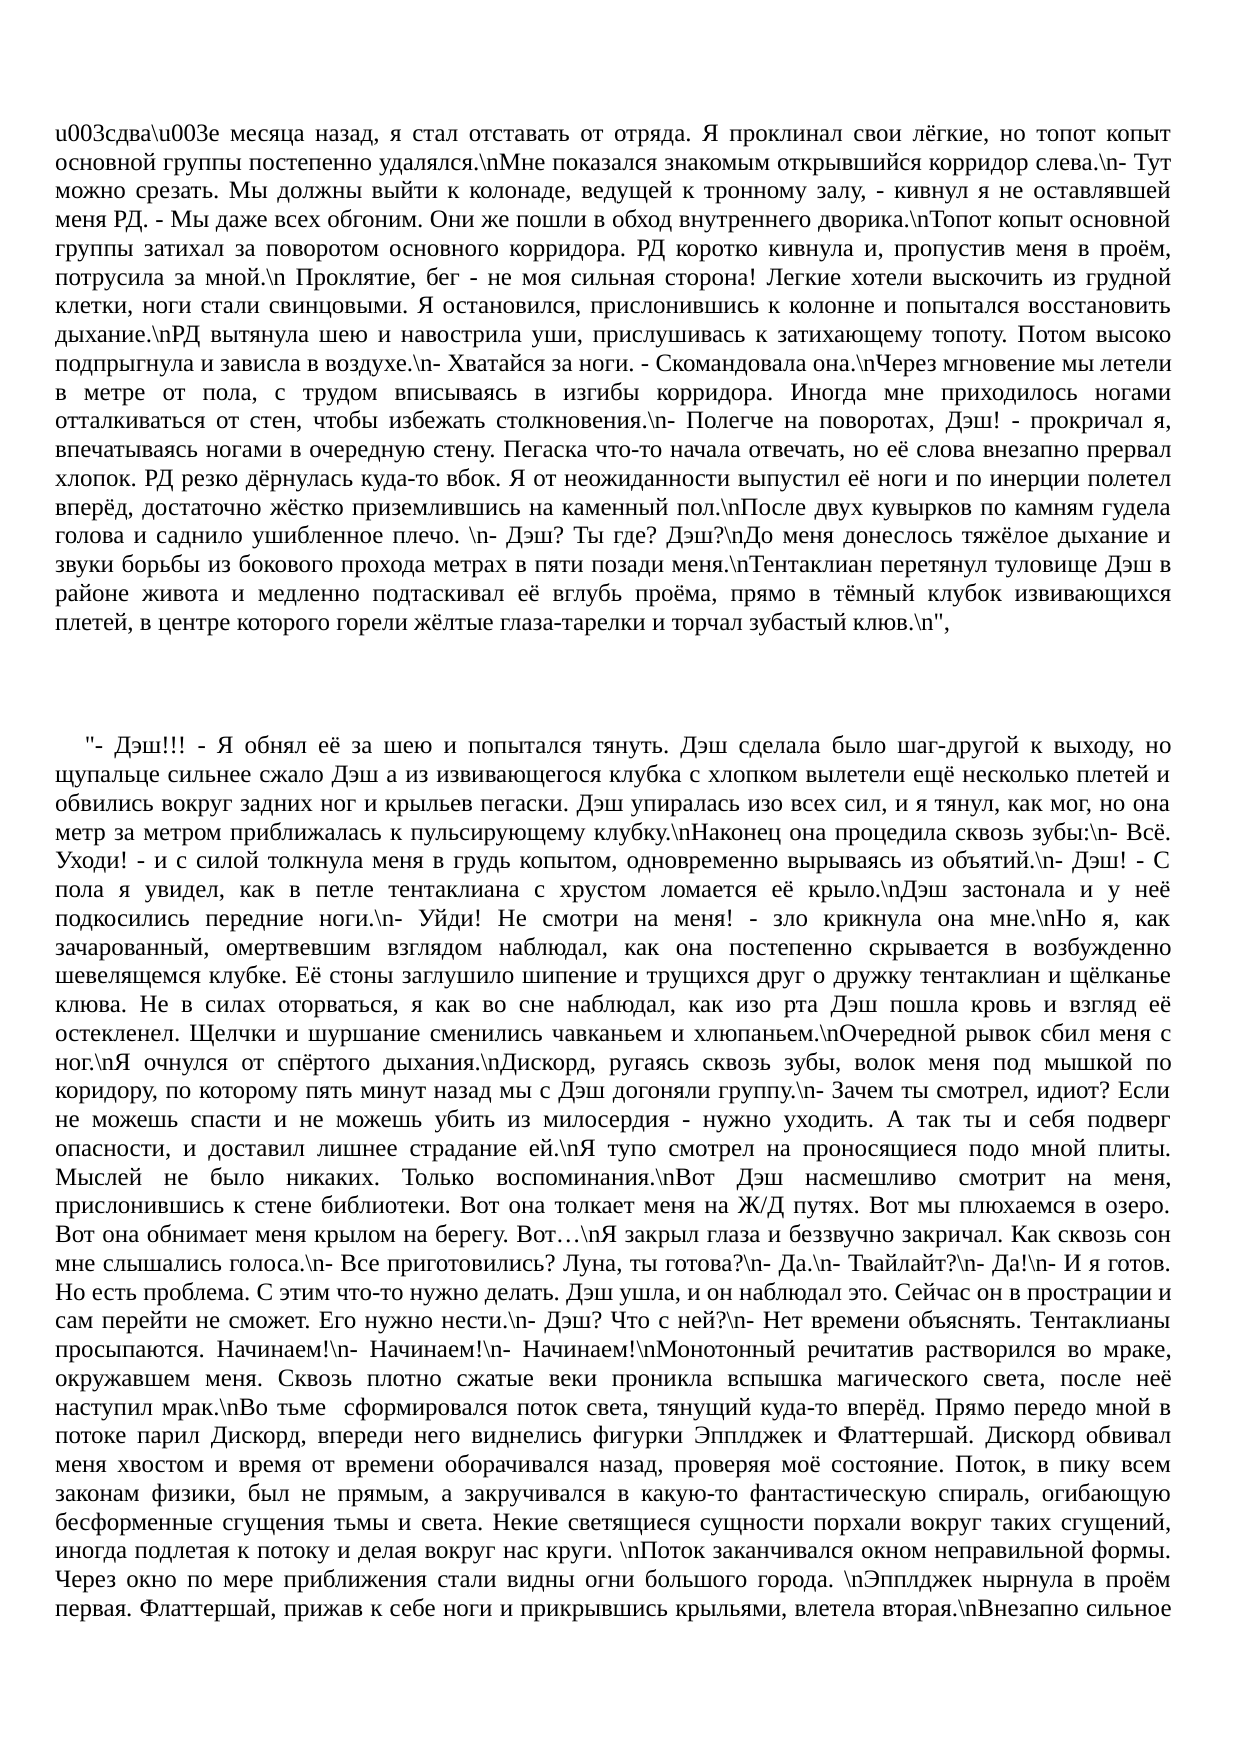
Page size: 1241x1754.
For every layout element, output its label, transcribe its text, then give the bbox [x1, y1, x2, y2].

text u003cдва\u003e месяца назад, я стал отставать от отряда. Я проклинал свои лёгкие, но топот копыт основной группы постепенно удалялся.\nМне показался знакомым открывшийся корридор слева.\n- Тут можно срезать. Мы должны выйти к колонаде, ведущей к тронному залу, - кивнул я не оставлявшей меня РД. - Мы даже всех обгоним. Они же пошли в обход внутреннего дворика.\nТопот копыт основной группы затихал за поворотом основного корридора. РД коротко кивнула и, пропустив меня в проём, потрусила за мной.\n Проклятие, бег - не моя сильная сторона! Легкие хотели выскочить из грудной клетки, ноги стали свинцовыми. Я остановился, прислонившись к колонне и попытался восстановить дыхание.\nРД вытянула шею и навострила уши, прислушивась к затихающему топоту. Потом высоко подпрыгнула и зависла в воздухе.\n- Хватайся за ноги. - Скомандовала она.\nЧерез мгновение мы летели в метре от пола, с трудом вписываясь в изгибы корридора. Иногда мне приходилось ногами отталкиваться от стен, чтобы избежать столкновения.\n- Полегче на поворотах, Дэш! - прокричал я, впечатываясь ногами в очередную стену. Пегаска что-то начала отвечать, но её слова внезапно прервал хлопок. РД резко дёрнулась куда-то вбок. Я от неожиданности выпустил её ноги и по инерции полетел вперёд, достаточно жёстко приземлившись на каменный пол.\nПосле двух кувырков по камням гудела голова и саднило ушибленное плечо. \n- Дэш? Ты где? Дэш?\nДо меня донеслось тяжёлое дыхание и звуки борьбы из бокового прохода метрах в пяти позади меня.\nТентаклиан перетянул туловище Дэш в районе живота и медленно подтаскивал её вглубь проёма, прямо в тёмный клубок извивающихся плетей, в центре которого горели жёлтые глаза-тарелки и торчал зубастый клюв.\n", [55, 118, 1172, 636]
text "- Дэш!!! - Я обнял её за шею и попытался тянуть. Дэш сделала было шаг-другой к выходу, но щупальце сильнее сжало Дэш а из извивающегося клубка с хлопком вылетели ещё несколько плетей и обвились вокруг задних ног и крыльев пегаски. Дэш упиралась изо всех сил, и я тянул, как мог, но она метр за метром приближалась к пульсирующему клубку.\nНаконец она процедила сквозь зубы:\n- Всё. Уходи! - и с силой толкнула меня в грудь копытом, одновременно вырываясь из объятий.\n- Дэш! - С пола я увидел, как в петле тентаклиана с хрустом ломается её крыло.\nДэш застонала и у неё подкосились передние ноги.\n- Уйди! Не смотри на меня! - зло крикнула она мне.\nНо я, как зачарованный, омертвевшим взглядом наблюдал, как она постепенно скрывается в возбужденно шевелящемся клубке. Её стоны заглушило шипение и трущихся друг о дружку тентаклиан и щёлканье клюва. Не в силах оторваться, я как во сне наблюдал, как изо рта Дэш пошла кровь и взгляд её остекленел. Щелчки и шуршание сменились чавканьем и хлюпаньем.\nОчередной рывок сбил меня с ног.\nЯ очнулся от спёртого дыхания.\nДискорд, ругаясь сквозь зубы, волок меня под мышкой по коридору, по которому пять минут назад мы с Дэш догоняли группу.\n- Зачем ты смотрел, идиот? Если не можешь спасти и не можешь убить из милосердия - нужно уходить. А так ты и себя подверг опасности, и доставил лишнее страдание ей.\nЯ тупо смотрел на проносящиеся подо мной плиты. Мыслей не было никаких. Только воспоминания.\nВот Дэш насмешливо смотрит на меня, прислонившись к стене библиотеки. Вот она толкает меня на Ж/Д путях. Вот мы плюхаемся в озеро. Вот она обнимает меня крылом на берегу. Вот…\nЯ закрыл глаза и беззвучно закричал. Как сквозь сон мне слышались голоса.\n- Все приготовились? Луна, ты готова?\n- Да.\n- Твайлайт?\n- Да!\n- И я готов. Но есть проблема. С этим что-то нужно делать. Дэш ушла, и он наблюдал это. Сейчас он в прострации и сам перейти не сможет. Его нужно нести.\n- Дэш? Что с ней?\n- Нет времени объяснять. Тентаклианы просыпаются. Начинаем!\n- Начинаем!\n- Начинаем!\nМонотонный речитатив растворился во мраке, окружавшем меня. Сквозь плотно сжатые веки проникла вспышка магического света, после неё наступил мрак.\nВо тьме сформировался поток света, тянущий куда-то вперёд. Прямо передо мной в потоке парил Дискорд, впереди него виднелись фигурки Эпплджек и Флаттершай. Дискорд обвивал меня хвостом и время от времени оборачивался назад, проверяя моё состояние. Поток, в пику всем законам физики, был не прямым, а закручивался в какую-то фантастическую спираль, огибающую бесформенные сгущения тьмы и света. Некие светящиеся сущности порхали вокруг таких сгущений, иногда подлетая к потоку и делая вокруг нас круги. \nПоток заканчивался окном неправильной формы. Через окно по мере приближения стали видны огни большого города. \nЭпплджек нырнула в проём первая. Флаттершай, прижав к себе ноги и прикрывшись крыльями, влетела вторая.\nВнезапно сильное [55, 731, 1172, 1622]
